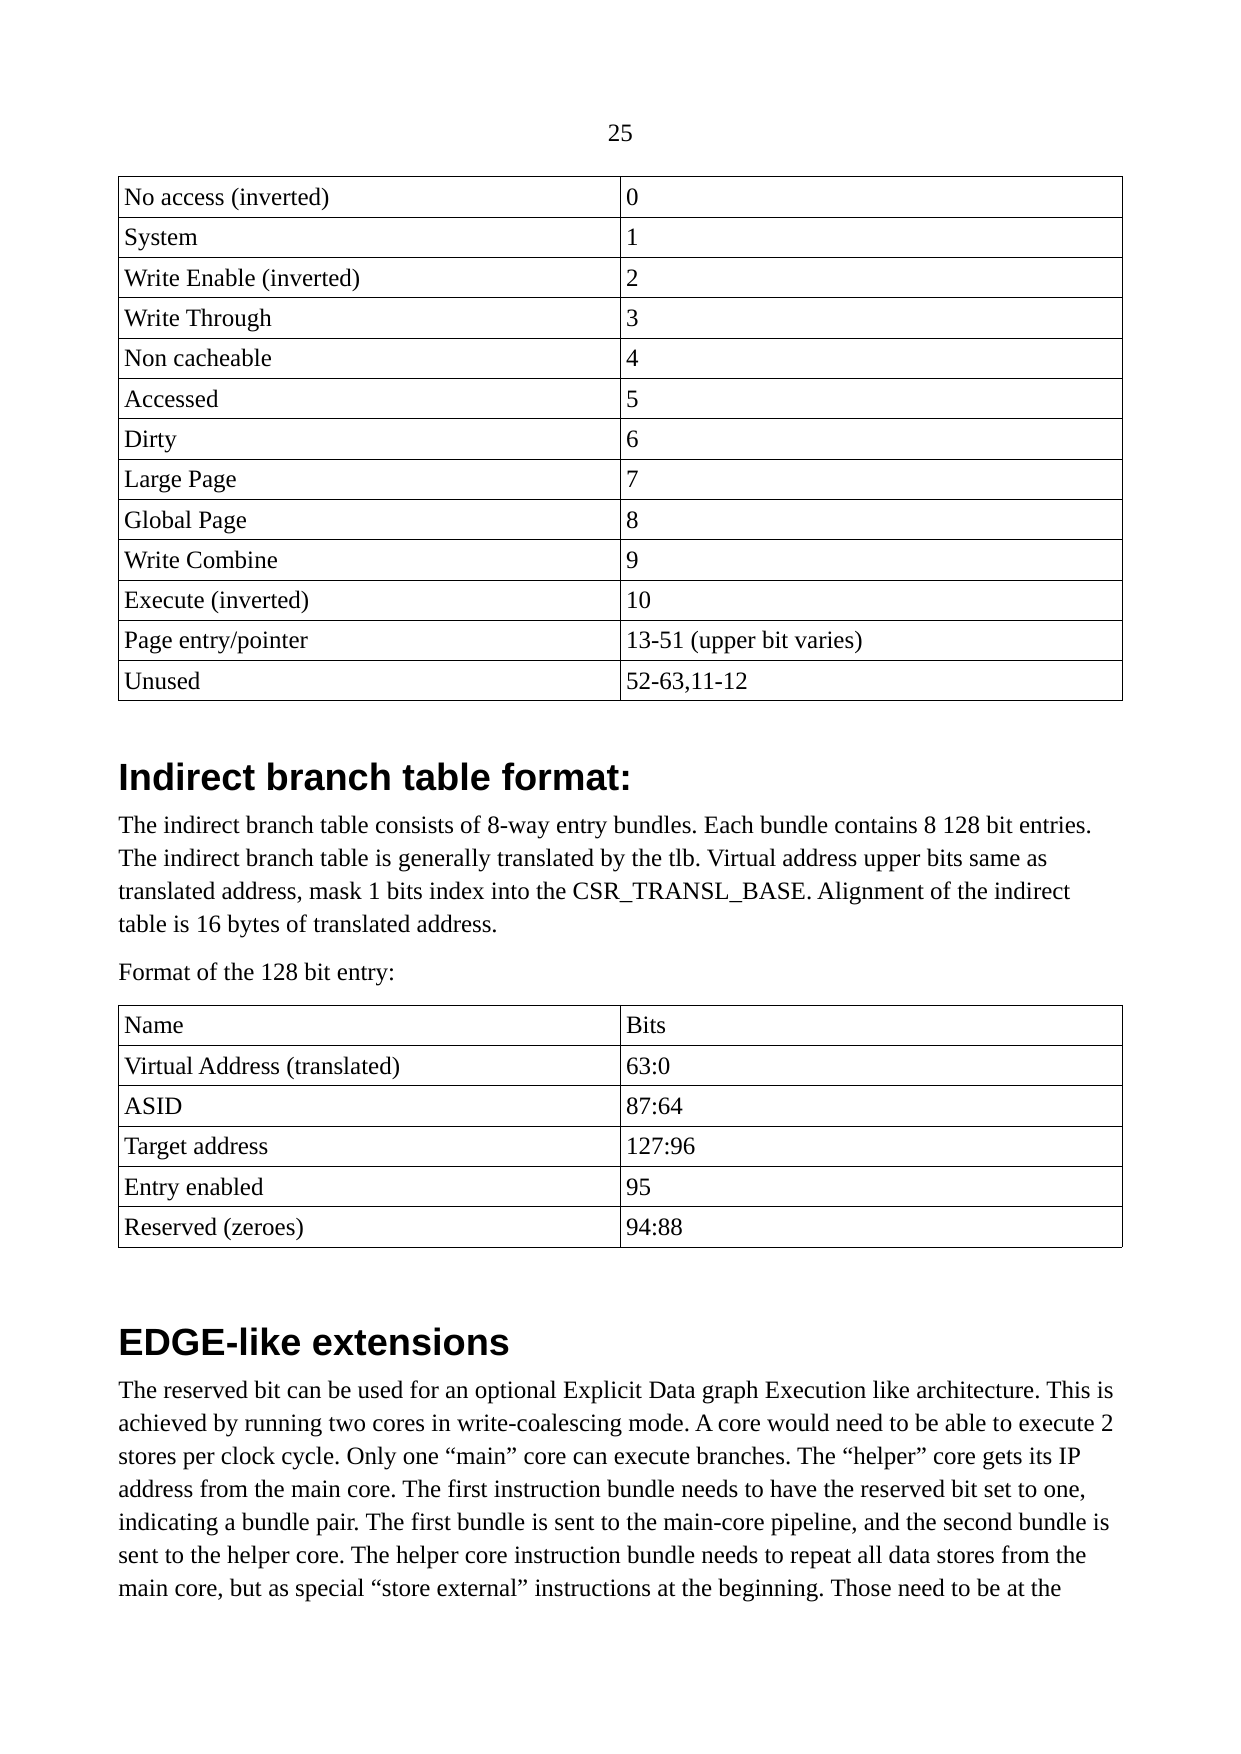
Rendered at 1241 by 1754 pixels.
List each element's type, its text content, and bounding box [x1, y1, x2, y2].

table_cell Non cacheable [119, 339, 620, 378]
subtitle Indirect branch table format: [118, 754, 1122, 798]
table_cell 1 [621, 218, 1122, 257]
table_cell No access (inverted) [119, 177, 620, 217]
table_cell Write Through [119, 298, 620, 338]
table_cell Write Combine [119, 540, 620, 579]
table_cell Execute (inverted) [119, 581, 620, 620]
table_cell 94:88 [621, 1207, 1122, 1247]
table_cell System [119, 218, 620, 257]
table_header Bits [621, 1006, 1122, 1045]
table_cell Large Page [119, 460, 620, 499]
table_cell Reserved (zeroes) [119, 1207, 620, 1247]
table_cell 13-51 (upper bit varies) [621, 621, 1122, 660]
table_cell 63:0 [621, 1046, 1122, 1085]
table_cell ASID [119, 1086, 620, 1126]
table_cell Virtual Address (translated) [119, 1046, 620, 1085]
table_cell 6 [621, 419, 1122, 458]
table_cell 2 [621, 258, 1122, 297]
table_cell 3 [621, 298, 1122, 338]
table_cell Accessed [119, 379, 620, 418]
table_cell 4 [621, 339, 1122, 378]
subtitle EDGE-like extensions [118, 1319, 1122, 1363]
table_cell Unused [119, 661, 620, 700]
table_cell 52-63,11-12 [621, 661, 1122, 700]
table_cell 9 [621, 540, 1122, 579]
table_cell Global Page [119, 500, 620, 539]
table_cell 8 [621, 500, 1122, 539]
table_cell Entry enabled [119, 1167, 620, 1206]
table_cell 7 [621, 460, 1122, 499]
text The indirect branch table consists of 8-way entry bundles. Each bundle contains 8 128 bit entries. The indirect branch table is generally translated by the tlb. Virtual address upper bits same as translated address, mask 1 bits index into the CSR_TRANSL_BASE. Alignment of the indirect table is 16 bytes of translated address. [118, 810, 1122, 938]
table_cell Dirty [119, 419, 620, 458]
table_cell 127:96 [621, 1127, 1122, 1166]
table_cell 10 [621, 581, 1122, 620]
table_cell Target address [119, 1127, 620, 1166]
table_cell 87:64 [621, 1086, 1122, 1126]
text The reserved bit can be used for an optional Explicit Data graph Execution like architecture. This is achieved by running two cores in write-coalescing mode. A core would need to be able to execute 2 stores per clock cycle. Only one “main” core can execute branches. The “helper” core gets its IP address from the main core. The first instruction bundle needs to have the reserved bit set to one, indicating a bundle pair. The first bundle is sent to the main-core pipeline, and the second bundle is sent to the helper core. The helper core instruction bundle needs to repeat all data stores from the main core, but as special “store external” instructions at the beginning. Those need to be at the [118, 1375, 1122, 1602]
table_cell 5 [621, 379, 1122, 418]
table_cell Write Enable (inverted) [119, 258, 620, 297]
table_cell 95 [621, 1167, 1122, 1206]
table_header Name [119, 1006, 620, 1045]
table_cell Page entry/pointer [119, 621, 620, 660]
table_cell 0 [621, 177, 1122, 217]
text Format of the 128 bit entry: [118, 957, 1122, 986]
